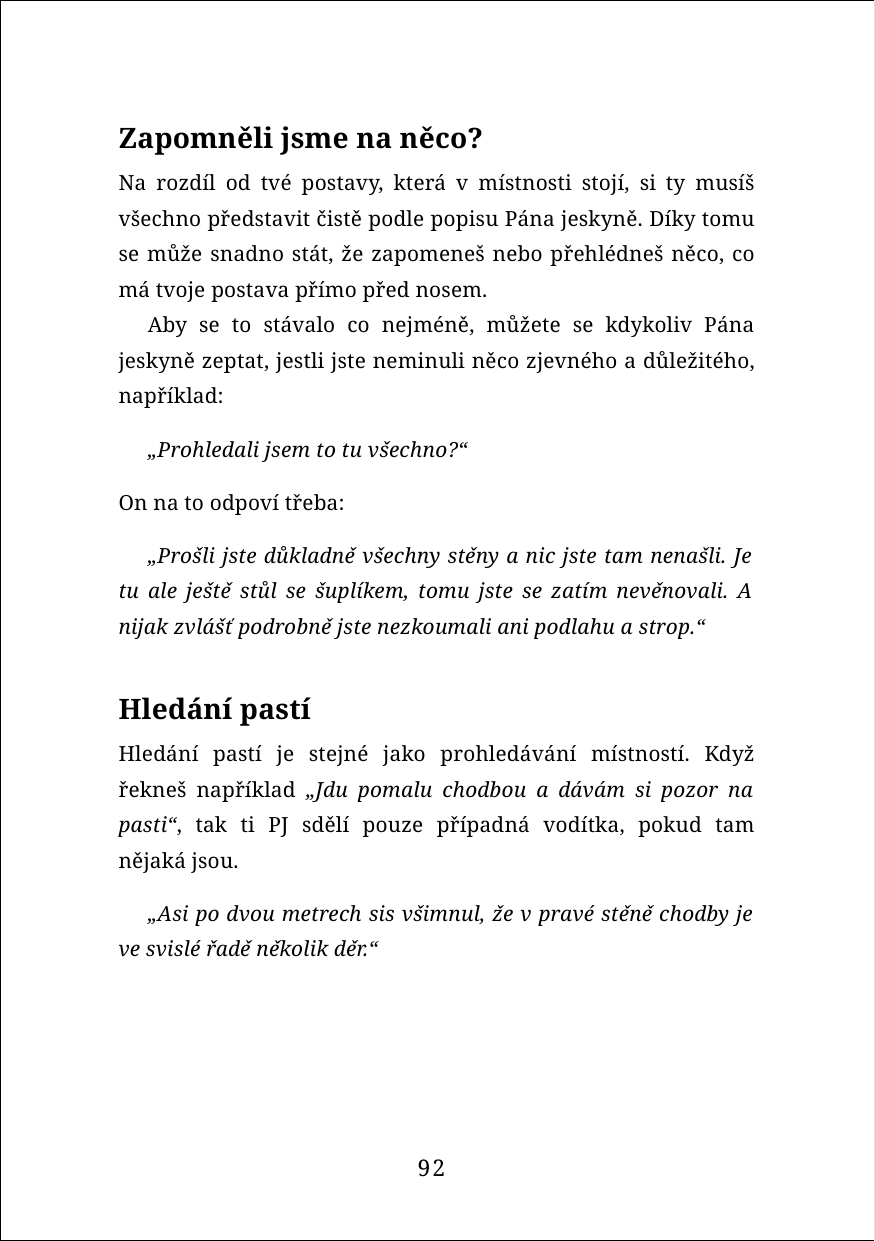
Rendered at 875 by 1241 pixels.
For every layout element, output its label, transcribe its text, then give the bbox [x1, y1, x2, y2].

text „Prohledali jsem to tu všechno?“ [118, 435, 756, 463]
subtitle Zapomněli jsme na něco? [118, 118, 756, 157]
text On na to odpoví třeba: [118, 488, 756, 516]
text „Asi po dvou metrech sis všimnul, že v pravé stěně chodby je ve svislé řadě několik děr.“ [118, 899, 756, 963]
text Na rozdíl od tvé postavy, která v místnosti stojí, si ty musíš všechno představit čistě podle popisu Pána jeskyně. Díky tomu se může snadno stát, že zapomeneš nebo přehlédneš něco, co má tvoje postava přímo před nosem. Aby se to stávalo co nejméně, můžete se kdykoliv Pána jeskyně zeptat, jestli jste neminuli něco zjevného a důležitého, například: [118, 168, 756, 410]
text Hledání pastí je stejné jako prohledávání místností. Když řekneš například „Jdu pomalu chodbou a dávám si pozor na pasti“, tak ti PJ sdělí pouze případná vodítka, pokud tam nějaká jsou. [118, 739, 756, 874]
subtitle Hledání pastí [118, 689, 756, 727]
text „Prošli jste důkladně všechny stěny a nic jste tam nenašli. Je tu ale ještě stůl se šuplíkem, tomu jste se zatím nevěnovali. A nijak zvlášť podrobně jste nezkoumali ani podlahu a strop.“ [118, 541, 756, 641]
